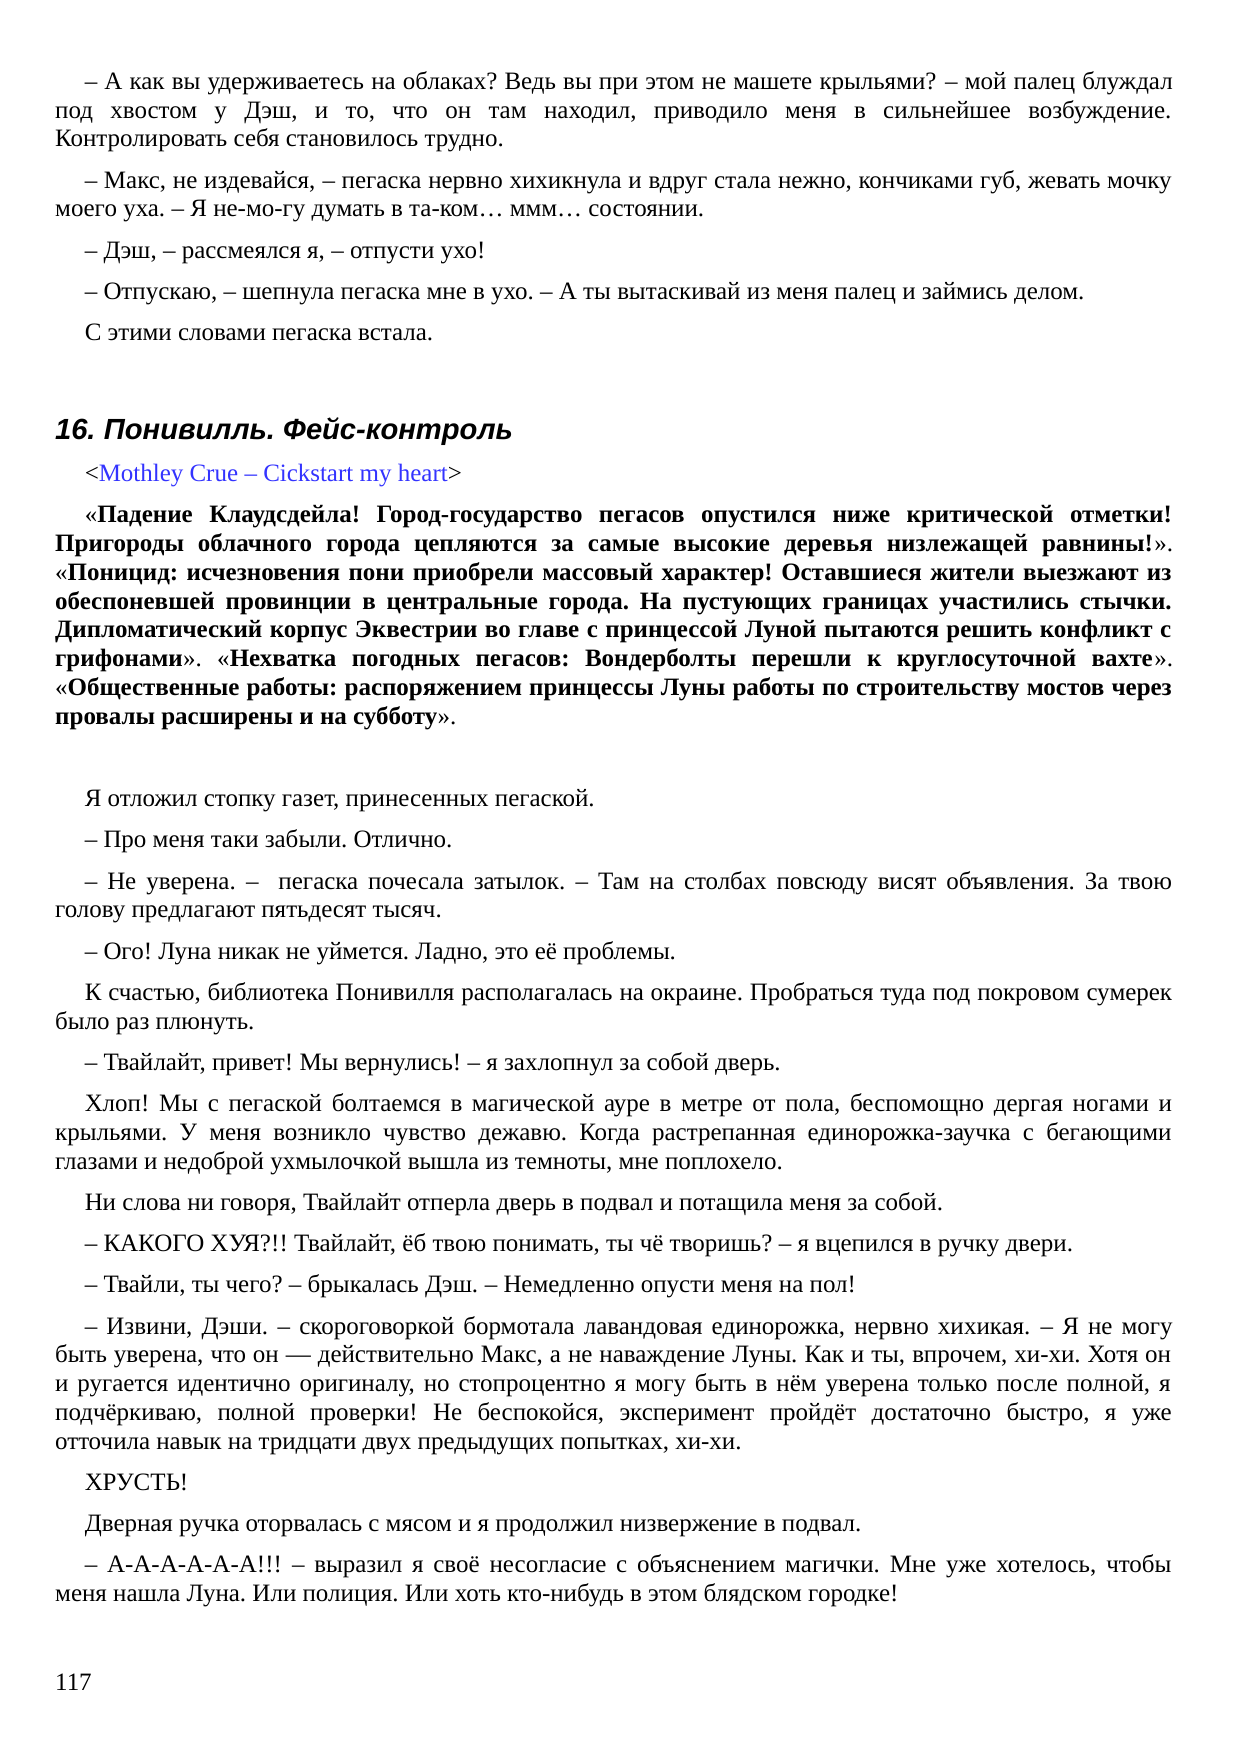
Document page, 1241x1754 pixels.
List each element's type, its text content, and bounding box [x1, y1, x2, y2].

text – Про меня таки забыли. Отлично. [55, 824, 1173, 853]
text – Макс, не издевайся, – пегаска нервно хихикнула и вдруг стала нежно, кончиками губ, жевать мочку моего уха. – Я не-мо-гу думать в та-ком… ммм… состоянии. [55, 165, 1173, 222]
text Ни слова ни говоря, Твайлайт отперла дверь в подвал и потащила меня за собой. [55, 1187, 1173, 1216]
text Дверная ручка оторвалась с мясом и я продолжил низвержение в подвал. [55, 1508, 1173, 1537]
text – Дэш, – рассмеялся я, – отпусти ухо! [55, 235, 1173, 263]
text – Твайли, ты чего? – брыкалась Дэш. – Немедленно опусти меня на пол! [55, 1269, 1173, 1298]
text – Ого! Луна никак не уймется. Ладно, это её проблемы. [55, 936, 1173, 964]
text – Твайлайт, привет! Мы вернулись! – я захлопнул за собой дверь. [55, 1047, 1173, 1076]
text С этими словами пегаска встала. [55, 317, 1173, 346]
text – А-А-А-А-А-А!!! – выразил я своё несогласие с объяснением магички. Мне уже хотелось, чтобы меня нашла Луна. Или полиция. Или хоть кто-нибудь в этом блядском городке! [55, 1549, 1173, 1607]
text – Не уверена. – пегаска почесала затылок. – Там на столбах повсюду висят объявления. За твою голову предлагают пятьдесят тысяч. [55, 866, 1173, 923]
text – Извини, Дэши. – скороговоркой бормотала лавандовая единорожка, нервно хихикая. – Я не могу быть уверена, что он — действительно Макс, а не наваждение Луны. Как и ты, впрочем, хи-хи. Хотя он и ругается идентично оригиналу, но стопроцентно я могу быть в нём уверена только после полной, я подчёркиваю, полной проверки! Не беспокойся, эксперимент пройдёт достаточно быстро, я уже отточила навык на тридцати двух предыдущих попытках, хи-хи. [55, 1311, 1173, 1454]
subtitle 16. Понивилль. Фейс-контроль [55, 412, 1173, 446]
text – Отпускаю, – шепнула пегаска мне в ухо. – А ты вытаскивай из меня палец и займись делом. [55, 276, 1173, 305]
text – КАКОГО ХУЯ?!! Твайлайт, ёб твою понимать, ты чё творишь? – я вцепился в ручку двери. [55, 1228, 1173, 1257]
text ХРУСТЬ! [55, 1467, 1173, 1496]
text Хлоп! Мы с пегаской болтаемся в магической ауре в метре от пола, беспомощно дергая ногами и крыльями. У меня возникло чувство дежавю. Когда растрепанная единорожка-заучка с бегающими глазами и недоброй ухмылочкой вышла из темноты, мне поплохело. [55, 1088, 1173, 1174]
text Я отложил стопку газет, принесенных пегаской. [55, 783, 1173, 812]
text К счастью, библиотека Понивилля располагалась на окраине. Пробраться туда под покровом сумерек было раз плюнуть. [55, 977, 1173, 1034]
text «Падение Клаудсдейла! Город-государство пегасов опустился ниже критической отметки! Пригороды облачного города цепляются за самые высокие деревья низлежащей равнины!». «Поницид: исчезновения пони приобрели массовый характер! Оставшиеся жители выезжают из обеспоневшей провинции в центральные города. На пустующих границах участились стычки. Дипломатический корпус Эквестрии во главе с принцессой Луной пытаются решить конфликт с грифонами». «Нехватка погодных пегасов: Вондерболты перешли к круглосуточной вахте». «Общественные работы: распоряжением принцессы Луны работы по строительству мостов через провалы расширены и на субботу». [55, 499, 1173, 729]
text – А как вы удерживаетесь на облаках? Ведь вы при этом не машете крыльями? – мой палец блуждал под хвостом у Дэш, и то, что он там находил, приводило меня в сильнейшее возбуждение. Контролировать себя становилось трудно. [55, 66, 1173, 152]
text <Mothley Crue – Cickstart my heart> [55, 458, 1173, 487]
